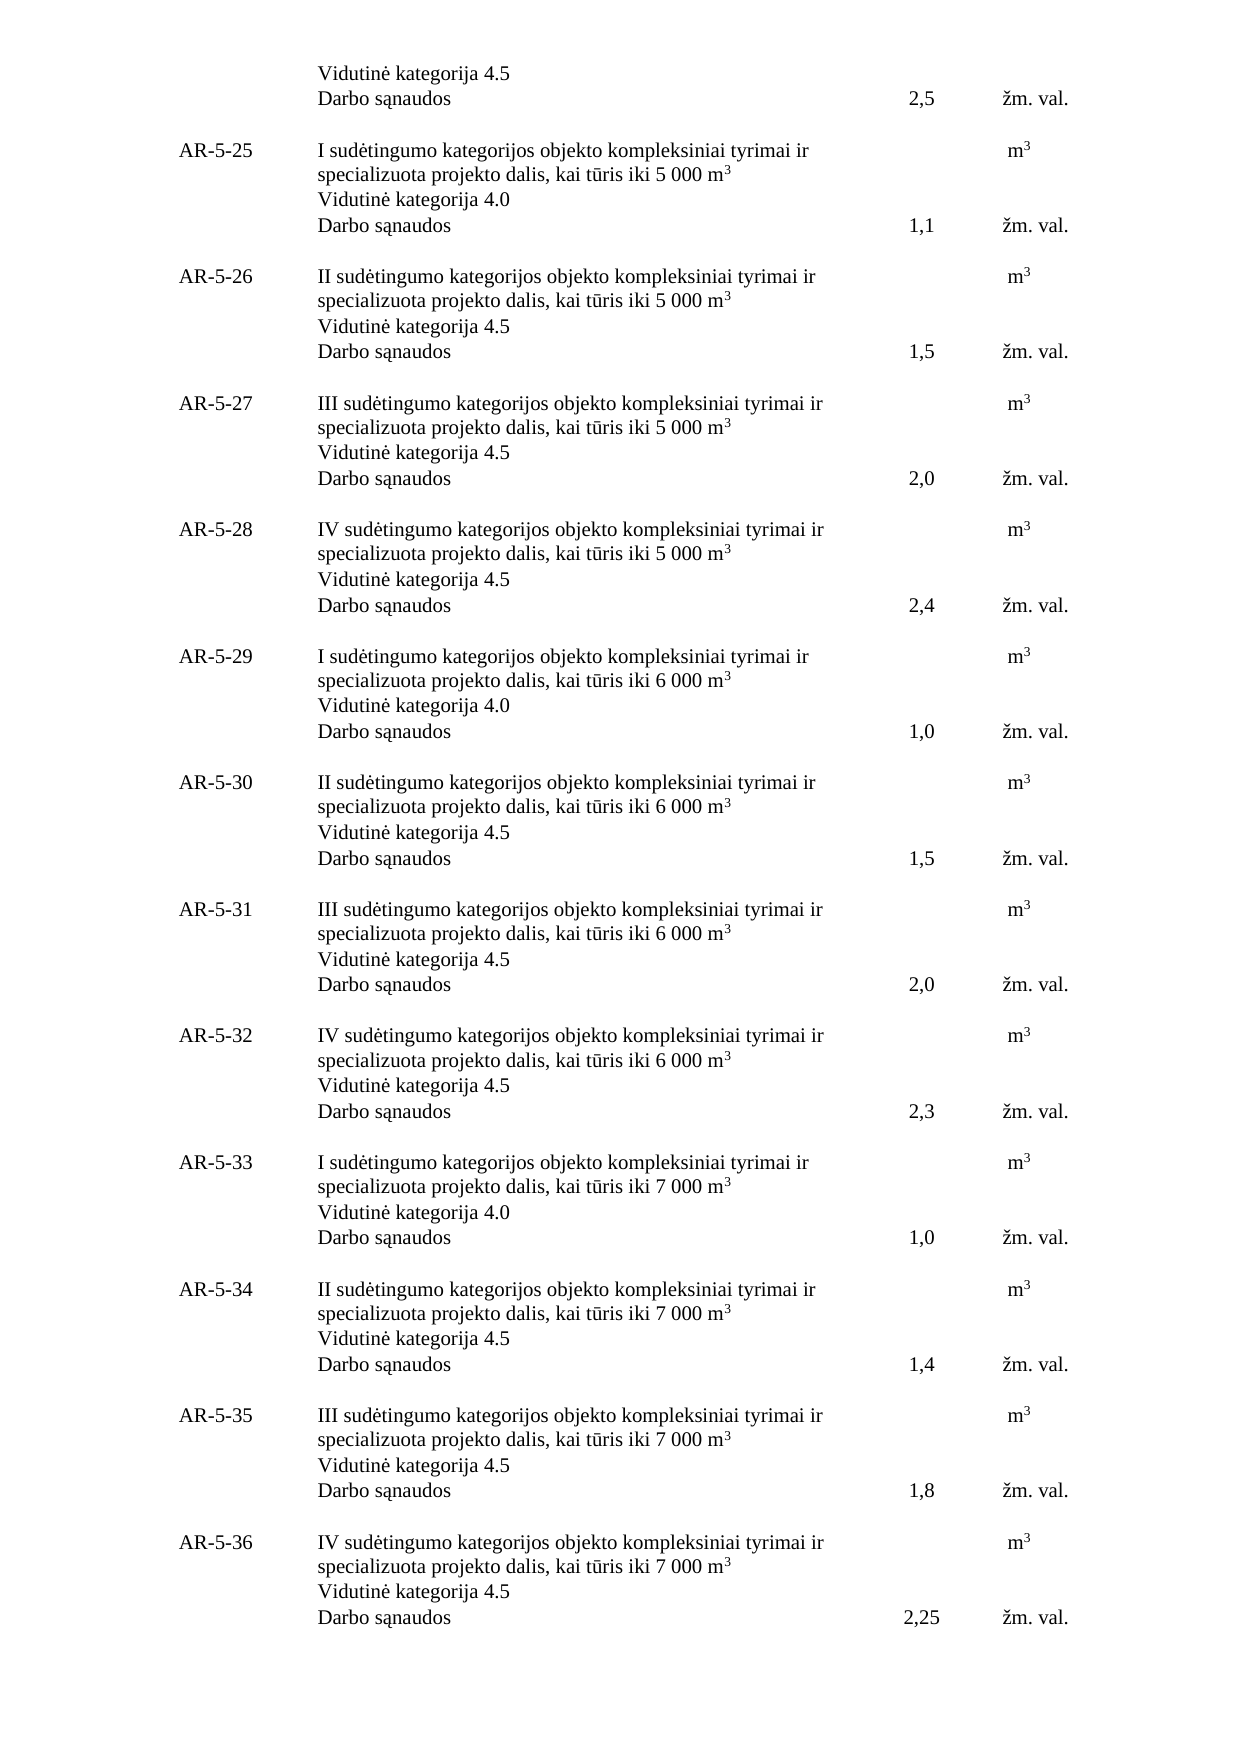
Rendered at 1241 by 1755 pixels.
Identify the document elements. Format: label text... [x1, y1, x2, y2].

table_cell [843, 389, 1001, 439]
table_cell AR-5-36 [177, 1528, 316, 1578]
table_cell [177, 211, 316, 237]
table_cell [843, 692, 1001, 717]
table_cell [1001, 1198, 1181, 1224]
table_cell m3 [1001, 516, 1181, 565]
table_cell [177, 237, 316, 262]
table_cell [843, 819, 1001, 844]
table_cell IV sudėtingumo kategorijos objekto kompleksiniai tyrimai ir specializuota projekto dalis, kai tūris iki 5 000 m3 [316, 516, 842, 565]
table_cell [177, 945, 316, 971]
table_cell žm. val. [1001, 85, 1181, 110]
table_cell Darbo sąnaudos [316, 1097, 842, 1123]
table_cell m3 [1001, 263, 1181, 312]
table_cell III sudėtingumo kategorijos objekto kompleksiniai tyrimai ir specializuota projekto dalis, kai tūris iki 5 000 m3 [316, 389, 842, 439]
table_cell [177, 1578, 316, 1603]
table_cell [843, 642, 1001, 692]
table_cell [177, 844, 316, 870]
table_cell [1001, 692, 1181, 717]
table_cell IV sudėtingumo kategorijos objekto kompleksiniai tyrimai ir specializuota projekto dalis, kai tūris iki 7 000 m3 [316, 1528, 842, 1578]
table_cell 2,4 [843, 591, 1001, 617]
table_cell m3 [1001, 1149, 1181, 1198]
table_cell [177, 1477, 316, 1502]
table_cell [177, 1451, 316, 1477]
table_cell Darbo sąnaudos [316, 1224, 842, 1249]
table_cell [177, 819, 316, 844]
table_cell [177, 1198, 316, 1224]
table_cell [1001, 819, 1181, 844]
table_cell [843, 186, 1001, 211]
table_cell žm. val. [1001, 1350, 1181, 1376]
table_cell Vidutinė kategorija 4.5 [316, 565, 842, 591]
table_cell [843, 996, 1001, 1022]
table_cell [177, 439, 316, 464]
table_cell [177, 1249, 316, 1275]
table_cell m3 [1001, 642, 1181, 692]
table_cell [843, 1528, 1001, 1578]
table_cell žm. val. [1001, 1097, 1181, 1123]
table_cell 1,4 [843, 1350, 1001, 1376]
table_cell Vidutinė kategorija 4.5 [316, 439, 842, 464]
table_cell [177, 364, 316, 389]
table_cell III sudėtingumo kategorijos objekto kompleksiniai tyrimai ir specializuota projekto dalis, kai tūris iki 6 000 m3 [316, 895, 842, 945]
table_cell 2,25 [843, 1604, 1001, 1629]
table_cell [843, 1149, 1001, 1198]
table_cell [1001, 186, 1181, 211]
table_cell Darbo sąnaudos [316, 1477, 842, 1502]
table_cell Vidutinė kategorija 4.0 [316, 186, 842, 211]
table_cell Darbo sąnaudos [316, 1604, 842, 1629]
table_cell [843, 1022, 1001, 1072]
table_cell AR-5-27 [177, 389, 316, 439]
table_cell [177, 743, 316, 769]
table_cell [843, 769, 1001, 818]
table_cell Darbo sąnaudos [316, 591, 842, 617]
table_cell žm. val. [1001, 338, 1181, 363]
table_cell Darbo sąnaudos [316, 338, 842, 363]
table_cell [177, 186, 316, 211]
table_cell [177, 338, 316, 363]
table_cell AR-5-26 [177, 263, 316, 312]
table_cell m3 [1001, 769, 1181, 818]
table_cell [177, 1350, 316, 1376]
table_cell I sudėtingumo kategorijos objekto kompleksiniai tyrimai ir specializuota projekto dalis, kai tūris iki 7 000 m3 [316, 1149, 842, 1198]
table_cell [177, 490, 316, 516]
table_cell [177, 870, 316, 895]
table_cell [843, 1376, 1001, 1402]
table_cell [177, 971, 316, 996]
table_cell [316, 110, 842, 136]
table_cell [1001, 1123, 1181, 1148]
table_cell 1,0 [843, 1224, 1001, 1249]
table_cell [316, 743, 842, 769]
table_cell [1001, 59, 1181, 85]
table_cell [843, 312, 1001, 338]
table_cell Darbo sąnaudos [316, 464, 842, 490]
table_cell IV sudėtingumo kategorijos objekto kompleksiniai tyrimai ir specializuota projekto dalis, kai tūris iki 6 000 m3 [316, 1022, 842, 1072]
table_cell [1001, 870, 1181, 895]
table_cell m3 [1001, 136, 1181, 186]
table_cell Darbo sąnaudos [316, 211, 842, 237]
table_cell [843, 110, 1001, 136]
table_cell [1001, 1503, 1181, 1528]
table_cell [843, 59, 1001, 85]
table_cell II sudėtingumo kategorijos objekto kompleksiniai tyrimai ir specializuota projekto dalis, kai tūris iki 5 000 m3 [316, 263, 842, 312]
table_cell Vidutinė kategorija 4.0 [316, 692, 842, 717]
table_cell Darbo sąnaudos [316, 844, 842, 870]
table_cell [177, 85, 316, 110]
table_cell [316, 617, 842, 642]
table_cell m3 [1001, 1022, 1181, 1072]
table_cell žm. val. [1001, 844, 1181, 870]
table_cell [316, 996, 842, 1022]
table_cell Vidutinė kategorija 4.5 [316, 1325, 842, 1350]
table_cell žm. val. [1001, 971, 1181, 996]
table_cell Vidutinė kategorija 4.5 [316, 1451, 842, 1477]
table_cell I sudėtingumo kategorijos objekto kompleksiniai tyrimai ir specializuota projekto dalis, kai tūris iki 5 000 m3 [316, 136, 842, 186]
table_cell [843, 490, 1001, 516]
table_cell AR-5-33 [177, 1149, 316, 1198]
table_cell žm. val. [1001, 1604, 1181, 1629]
table_cell žm. val. [1001, 1224, 1181, 1249]
table_cell Vidutinė kategorija 4.5 [316, 312, 842, 338]
table_cell [843, 1198, 1001, 1224]
table_cell [1001, 110, 1181, 136]
table_cell Vidutinė kategorija 4.5 [316, 945, 842, 971]
table_cell [177, 1123, 316, 1148]
table_cell [177, 464, 316, 490]
table_cell II sudėtingumo kategorijos objekto kompleksiniai tyrimai ir specializuota projekto dalis, kai tūris iki 6 000 m3 [316, 769, 842, 818]
table_cell [177, 718, 316, 743]
table_cell 2,0 [843, 971, 1001, 996]
table_cell [316, 1249, 842, 1275]
table_cell [1001, 1376, 1181, 1402]
table_cell [1001, 565, 1181, 591]
table_cell 2,0 [843, 464, 1001, 490]
table_cell [843, 1503, 1001, 1528]
table_cell [177, 1503, 316, 1528]
table_cell AR-5-28 [177, 516, 316, 565]
table_cell Vidutinė kategorija 4.0 [316, 1198, 842, 1224]
table_cell [843, 743, 1001, 769]
table_cell žm. val. [1001, 1477, 1181, 1502]
table_cell I sudėtingumo kategorijos objekto kompleksiniai tyrimai ir specializuota projekto dalis, kai tūris iki 6 000 m3 [316, 642, 842, 692]
table_cell [177, 1097, 316, 1123]
table_cell [177, 1325, 316, 1350]
table_cell [843, 895, 1001, 945]
table_cell [1001, 1325, 1181, 1350]
table_cell [1001, 237, 1181, 262]
table_cell Darbo sąnaudos [316, 971, 842, 996]
table_cell AR-5-25 [177, 136, 316, 186]
table_cell [177, 1604, 316, 1629]
table_cell [1001, 945, 1181, 971]
table_cell [843, 263, 1001, 312]
table_cell žm. val. [1001, 211, 1181, 237]
table_cell [177, 565, 316, 591]
table_cell Vidutinė kategorija 4.5 [316, 59, 842, 85]
table_cell [177, 312, 316, 338]
table_cell [843, 1072, 1001, 1097]
table_cell [316, 870, 842, 895]
table_cell [316, 237, 842, 262]
table_cell AR-5-30 [177, 769, 316, 818]
table_cell [843, 1578, 1001, 1603]
table_cell 2,3 [843, 1097, 1001, 1123]
table_cell [843, 870, 1001, 895]
table_cell žm. val. [1001, 718, 1181, 743]
table_cell [1001, 439, 1181, 464]
table_cell [177, 996, 316, 1022]
table_cell [843, 617, 1001, 642]
table_cell [843, 364, 1001, 389]
table_cell Darbo sąnaudos [316, 85, 842, 110]
table_cell [177, 59, 316, 85]
table_cell Vidutinė kategorija 4.5 [316, 1578, 842, 1603]
table_cell [1001, 312, 1181, 338]
table_cell [1001, 490, 1181, 516]
table_cell [843, 1451, 1001, 1477]
table_cell [843, 136, 1001, 186]
table_cell [1001, 364, 1181, 389]
table_cell [843, 1275, 1001, 1325]
table_cell [843, 439, 1001, 464]
table_cell AR-5-35 [177, 1402, 316, 1451]
table_cell m3 [1001, 1528, 1181, 1578]
table_cell [316, 1123, 842, 1148]
table_cell [316, 364, 842, 389]
table_cell [843, 1123, 1001, 1148]
table_cell [177, 692, 316, 717]
table_cell III sudėtingumo kategorijos objekto kompleksiniai tyrimai ir specializuota projekto dalis, kai tūris iki 7 000 m3 [316, 1402, 842, 1451]
table_cell [177, 1376, 316, 1402]
table_cell [177, 110, 316, 136]
table_cell [1001, 1249, 1181, 1275]
table_cell [1001, 1578, 1181, 1603]
table_cell [177, 1072, 316, 1097]
table_cell Darbo sąnaudos [316, 718, 842, 743]
table_cell [1001, 1072, 1181, 1097]
table_cell [1001, 996, 1181, 1022]
table_cell m3 [1001, 1402, 1181, 1451]
table_cell [1001, 617, 1181, 642]
table_cell AR-5-31 [177, 895, 316, 945]
table_cell [177, 617, 316, 642]
table_cell [843, 1249, 1001, 1275]
table_cell [177, 1224, 316, 1249]
table_cell Vidutinė kategorija 4.5 [316, 819, 842, 844]
table_cell [843, 237, 1001, 262]
table_cell [843, 565, 1001, 591]
table_cell žm. val. [1001, 591, 1181, 617]
table_cell Darbo sąnaudos [316, 1350, 842, 1376]
table_cell AR-5-34 [177, 1275, 316, 1325]
table_cell 1,1 [843, 211, 1001, 237]
table_cell 1,8 [843, 1477, 1001, 1502]
table_cell [316, 490, 842, 516]
table_cell [843, 1325, 1001, 1350]
table_cell m3 [1001, 389, 1181, 439]
table_cell AR-5-32 [177, 1022, 316, 1072]
table_cell [843, 1402, 1001, 1451]
table_cell 1,5 [843, 844, 1001, 870]
table_cell [843, 945, 1001, 971]
table_cell [316, 1503, 842, 1528]
table_cell žm. val. [1001, 464, 1181, 490]
table_cell 2,5 [843, 85, 1001, 110]
table_cell [1001, 1451, 1181, 1477]
table_cell [177, 591, 316, 617]
table_cell 1,5 [843, 338, 1001, 363]
table_cell [316, 1376, 842, 1402]
table_cell II sudėtingumo kategorijos objekto kompleksiniai tyrimai ir specializuota projekto dalis, kai tūris iki 7 000 m3 [316, 1275, 842, 1325]
table_cell [843, 516, 1001, 565]
table_cell [1001, 743, 1181, 769]
table_cell 1,0 [843, 718, 1001, 743]
table_cell m3 [1001, 895, 1181, 945]
table_cell Vidutinė kategorija 4.5 [316, 1072, 842, 1097]
table_cell AR-5-29 [177, 642, 316, 692]
table_cell m3 [1001, 1275, 1181, 1325]
